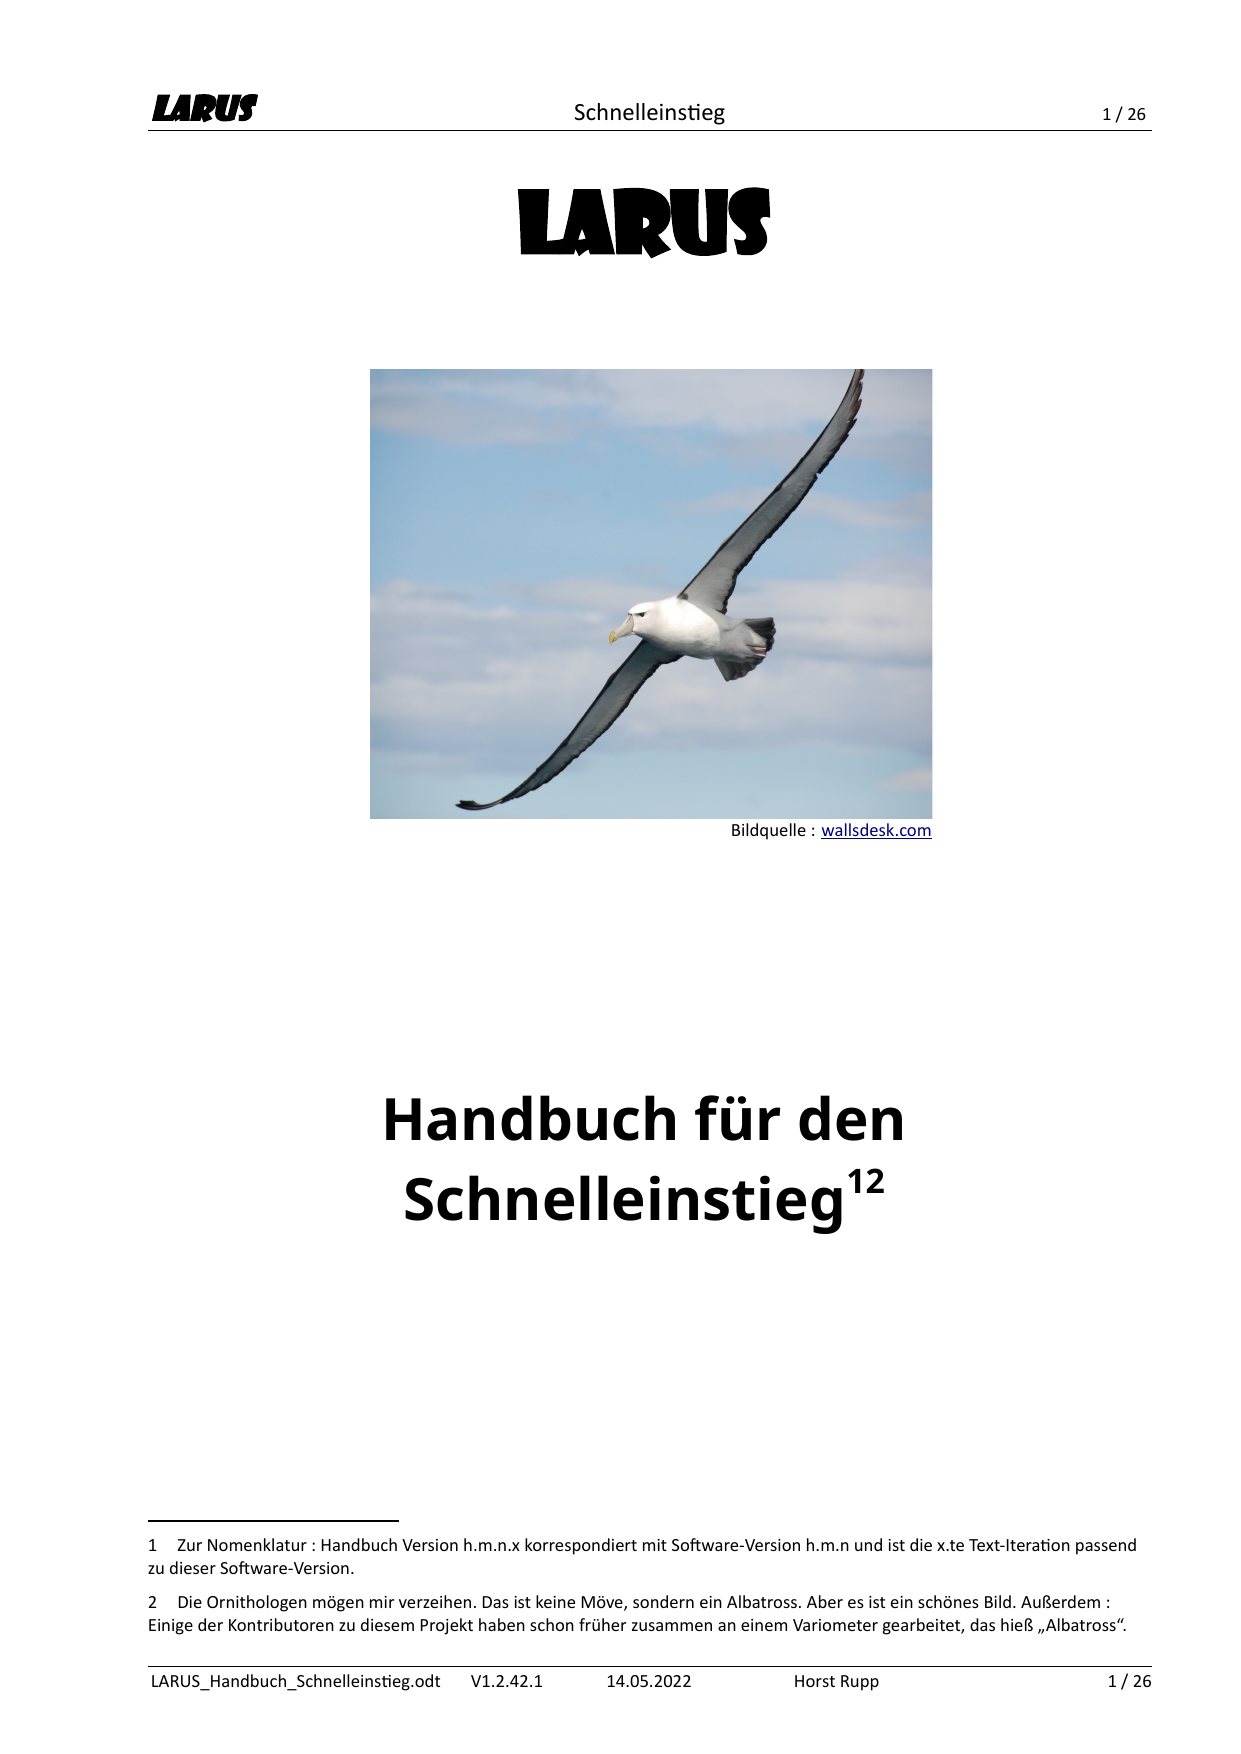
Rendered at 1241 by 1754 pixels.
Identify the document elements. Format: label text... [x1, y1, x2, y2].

title Handbuch für den Schnelleinstieg [148, 1078, 1140, 1237]
picture [370, 369, 933, 819]
text Bildquelle : wallsdesk.com [148, 357, 1152, 841]
title Larus [148, 167, 1140, 270]
text Zur Nomenklatur : Handbuch Version h.m.n.x korrespondiert mit Software-Version h.m.n und ist die x.te Text-Iteration passend zu dieser Software-Version. [148, 1533, 1152, 1579]
text Die Ornithologen mögen mir verzeihen. Das ist keine Möve, sondern ein Albatross. Aber es ist ein schönes Bild. Außerdem : Einige der Kontributoren zu diesem Projekt haben schon früher zusammen an einem Variometer gearbeitet, das hieß „Albatross“. [148, 1591, 1152, 1637]
